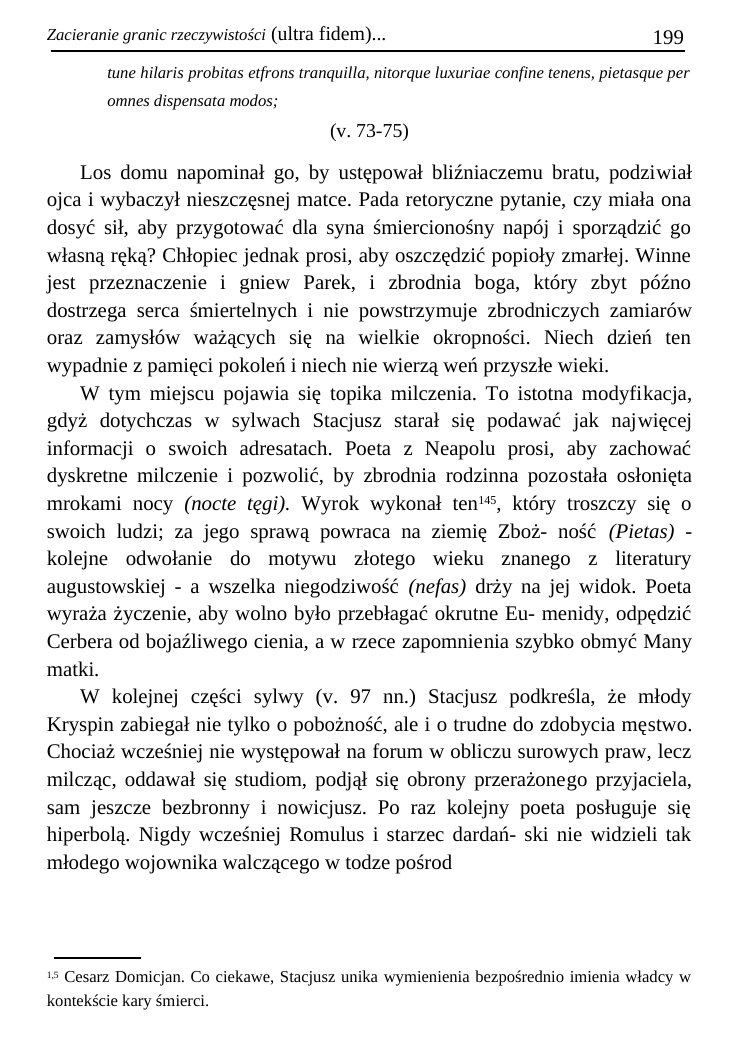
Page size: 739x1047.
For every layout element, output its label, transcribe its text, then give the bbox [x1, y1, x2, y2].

text Zacieranie granic rzeczywistości (ultra fidem)... [47, 22, 501, 45]
text 199 [649, 25, 687, 49]
text 1,5 Cesarz Domicjan. Co ciekawe, Stacjusz unika wymienienia bezpośrednio imienia władcy w kontekście kary śmierci. [47, 967, 692, 1010]
text W tym miejscu pojawia się topika milczenia. To istotna modyfi­kacja, gdyż dotychczas w sylwach Stacjusz starał się podawać jak naj­więcej informacji o swoich adresatach. Poeta z Neapolu prosi, aby zachować dyskretne milczenie i pozwolić, by zbrodnia rodzinna pozo­stała osłonięta mrokami nocy (nocte tęgi). Wyrok wykonał ten145, który troszczy się o swoich ludzi; za jego sprawą powraca na ziemię Zboż- ność (Pietas) - kolejne odwołanie do motywu złotego wieku znanego z literatury augustowskiej - a wszelka niegodziwość (nefas) drży na jej widok. Poeta wyraża życzenie, aby wolno było przebłagać okrutne Eu- menidy, odpędzić Cerbera od bojaźliwego cienia, a w rzece zapomnie­nia szybko obmyć Many matki. [47, 381, 692, 681]
text Los domu napominał go, by ustępował bliźniaczemu bratu, podzi­wiał ojca i wybaczył nieszczęsnej matce. Pada retoryczne pytanie, czy miała ona dosyć sił, aby przygotować dla syna śmiercionośny napój i sporządzić go własną ręką? Chłopiec jednak prosi, aby oszczędzić popioły zmarłej. Winne jest przeznaczenie i gniew Parek, i zbrodnia boga, który zbyt późno dostrzega serca śmiertelnych i nie powstrzy­muje zbrodniczych zamiarów oraz zamysłów ważących się na wielkie okropności. Niech dzień ten wypadnie z pamięci pokoleń i niech nie wierzą weń przyszłe wieki. [47, 160, 692, 377]
text tune hilaris probitas etfrons tranquilla, nitorque luxuriae confine tenens, pietasque per omnes dispensata modos; [107, 63, 692, 110]
text (v. 73-75) [47, 119, 692, 142]
text W kolejnej części sylwy (v. 97 nn.) Stacjusz podkreśla, że młody Kryspin zabiegał nie tylko o pobożność, ale i o trudne do zdobycia mę­stwo. Chociaż wcześniej nie występował na forum w obliczu surowych praw, lecz milcząc, oddawał się studiom, podjął się obrony przerażone­go przyjaciela, sam jeszcze bezbronny i nowicjusz. Po raz kolejny poeta posługuje się hiperbolą. Nigdy wcześniej Romulus i starzec dardań- ski nie widzieli tak młodego wojownika walczącego w todze pośrod­ [47, 684, 692, 874]
